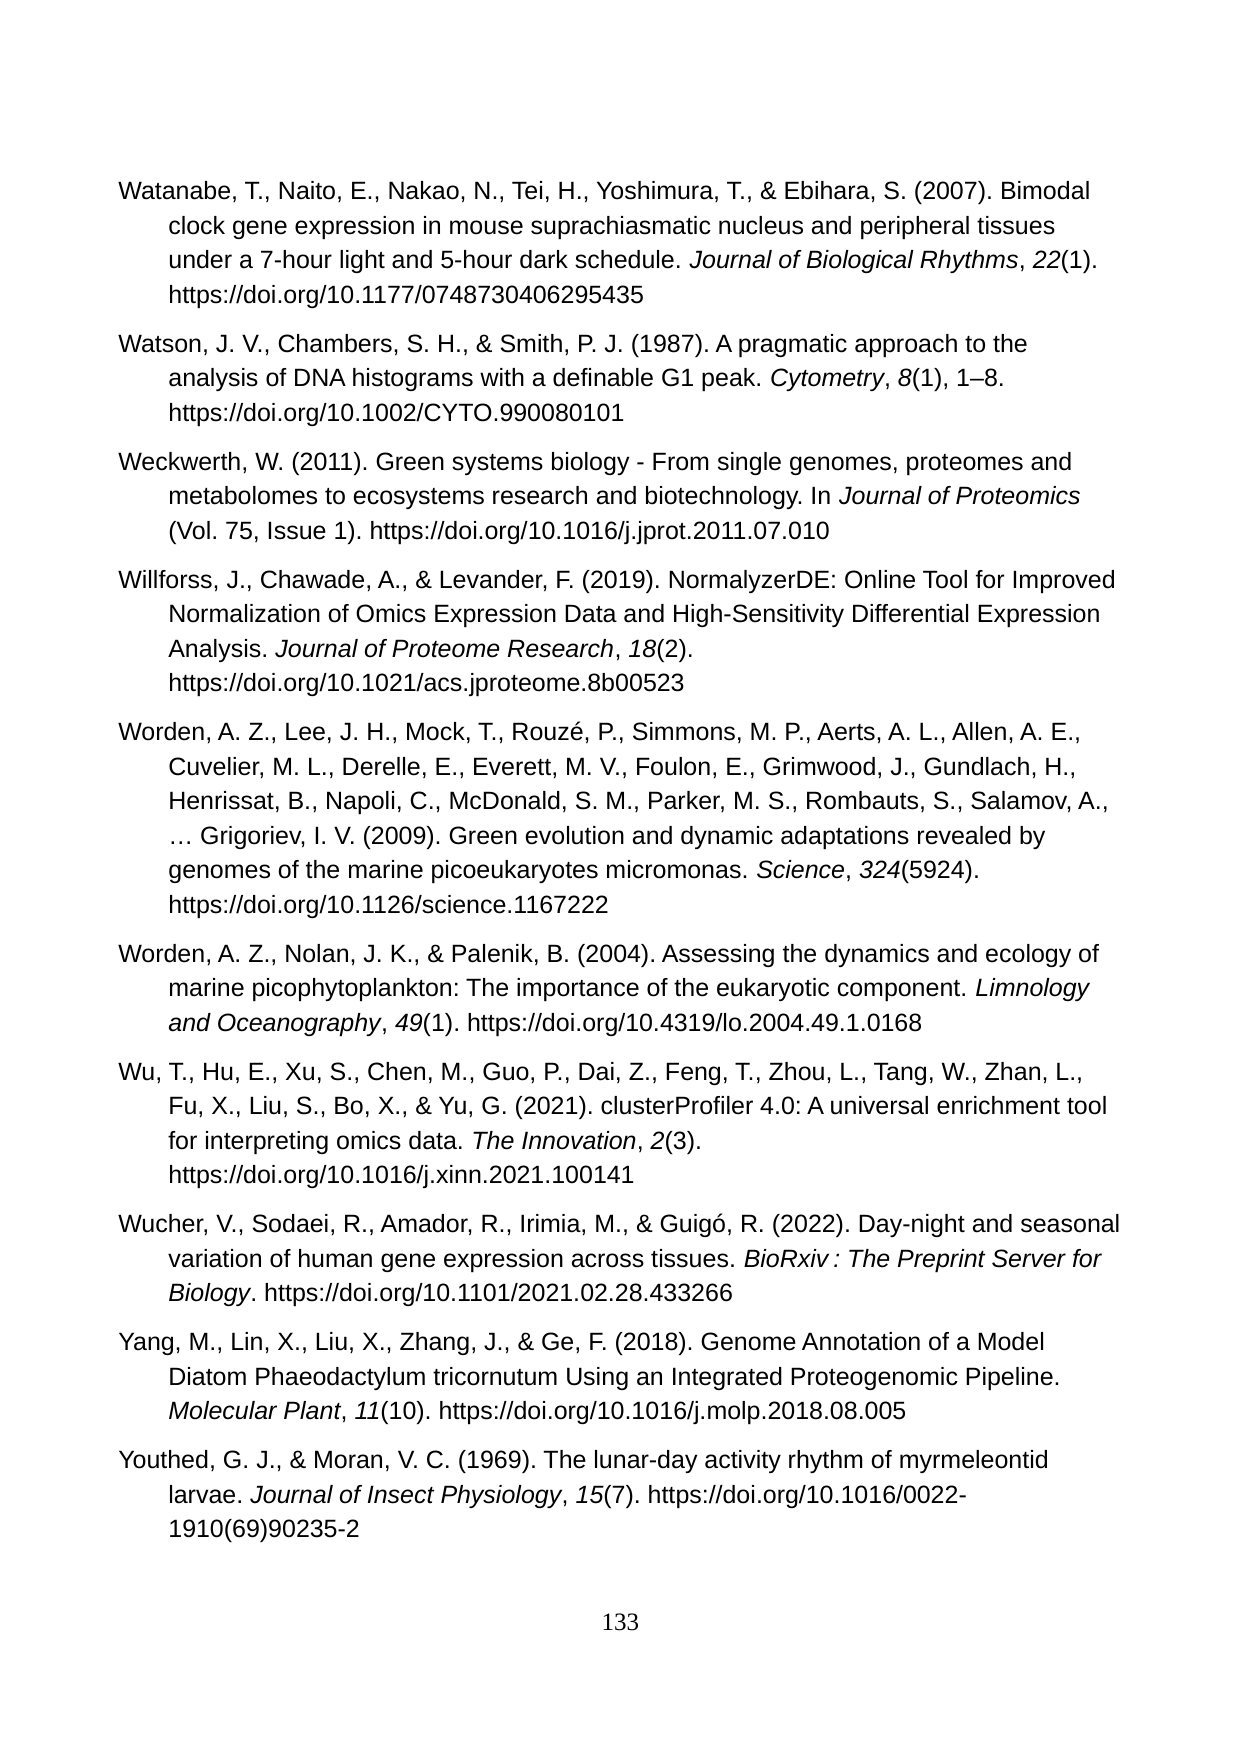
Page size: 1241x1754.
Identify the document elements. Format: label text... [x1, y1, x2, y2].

text Watson, J. V., Chambers, S. H., & Smith, P. J. (1987). A pragmatic approach to the analysis of DNA histograms with a definable G1 peak. Cytometry, 8(1), 1–8. https://doi.org/10.1002/CYTO.990080101 [118, 329, 1122, 427]
text Wucher, V., Sodaei, R., Amador, R., Irimia, M., & Guigó, R. (2022). Day-night and seasonal variation of human gene expression across tissues. BioRxiv : The Preprint Server for Biology. https://doi.org/10.1101/2021.02.28.433266 [118, 1209, 1122, 1307]
text Weckwerth, W. (2011). Green systems biology - From single genomes, proteomes and metabolomes to ecosystems research and biotechnology. In Journal of Proteomics (Vol. 75, Issue 1). https://doi.org/10.1016/j.jprot.2011.07.010 [118, 447, 1122, 544]
text Watanabe, T., Naito, E., Nakao, N., Tei, H., Yoshimura, T., & Ebihara, S. (2007). Bimodal clock gene expression in mouse suprachiasmatic nucleus and peripheral tissues under a 7-hour light and 5-hour dark schedule. Journal of Biological Rhythms, 22(1). https://doi.org/10.1177/0748730406295435 [118, 176, 1122, 308]
text Willforss, J., Chawade, A., & Levander, F. (2019). NormalyzerDE: Online Tool for Improved Normalization of Omics Expression Data and High-Sensitivity Differential Expression Analysis. Journal of Proteome Research, 18(2). https://doi.org/10.1021/acs.jproteome.8b00523 [118, 565, 1122, 697]
text Worden, A. Z., Nolan, J. K., & Palenik, B. (2004). Assessing the dynamics and ecology of marine picophytoplankton: The importance of the eukaryotic component. Limnology and Oceanography, 49(1). https://doi.org/10.4319/lo.2004.49.1.0168 [118, 939, 1122, 1037]
text Wu, T., Hu, E., Xu, S., Chen, M., Guo, P., Dai, Z., Feng, T., Zhou, L., Tang, W., Zhan, L., Fu, X., Liu, S., Bo, X., & Yu, G. (2021). clusterProfiler 4.0: A universal enrichment tool for interpreting omics data. The Innovation, 2(3). https://doi.org/10.1016/j.xinn.2021.100141 [118, 1057, 1122, 1189]
text Youthed, G. J., & Moran, V. C. (1969). The lunar-day activity rhythm of myrmeleontid larvae. Journal of Insect Physiology, 15(7). https://doi.org/10.1016/0022-1910(69)90235-2 [118, 1445, 1122, 1543]
text Yang, M., Lin, X., Liu, X., Zhang, J., & Ge, F. (2018). Genome Annotation of a Model Diatom Phaeodactylum tricornutum Using an Integrated Proteogenomic Pipeline. Molecular Plant, 11(10). https://doi.org/10.1016/j.molp.2018.08.005 [118, 1327, 1122, 1425]
text Worden, A. Z., Lee, J. H., Mock, T., Rouzé, P., Simmons, M. P., Aerts, A. L., Allen, A. E., Cuvelier, M. L., Derelle, E., Everett, M. V., Foulon, E., Grimwood, J., Gundlach, H., Henrissat, B., Napoli, C., McDonald, S. M., Parker, M. S., Rombauts, S., Salamov, A., … Grigoriev, I. V. (2009). Green evolution and dynamic adaptations revealed by genomes of the marine picoeukaryotes micromonas. Science, 324(5924). https://doi.org/10.1126/science.1167222 [118, 717, 1122, 918]
